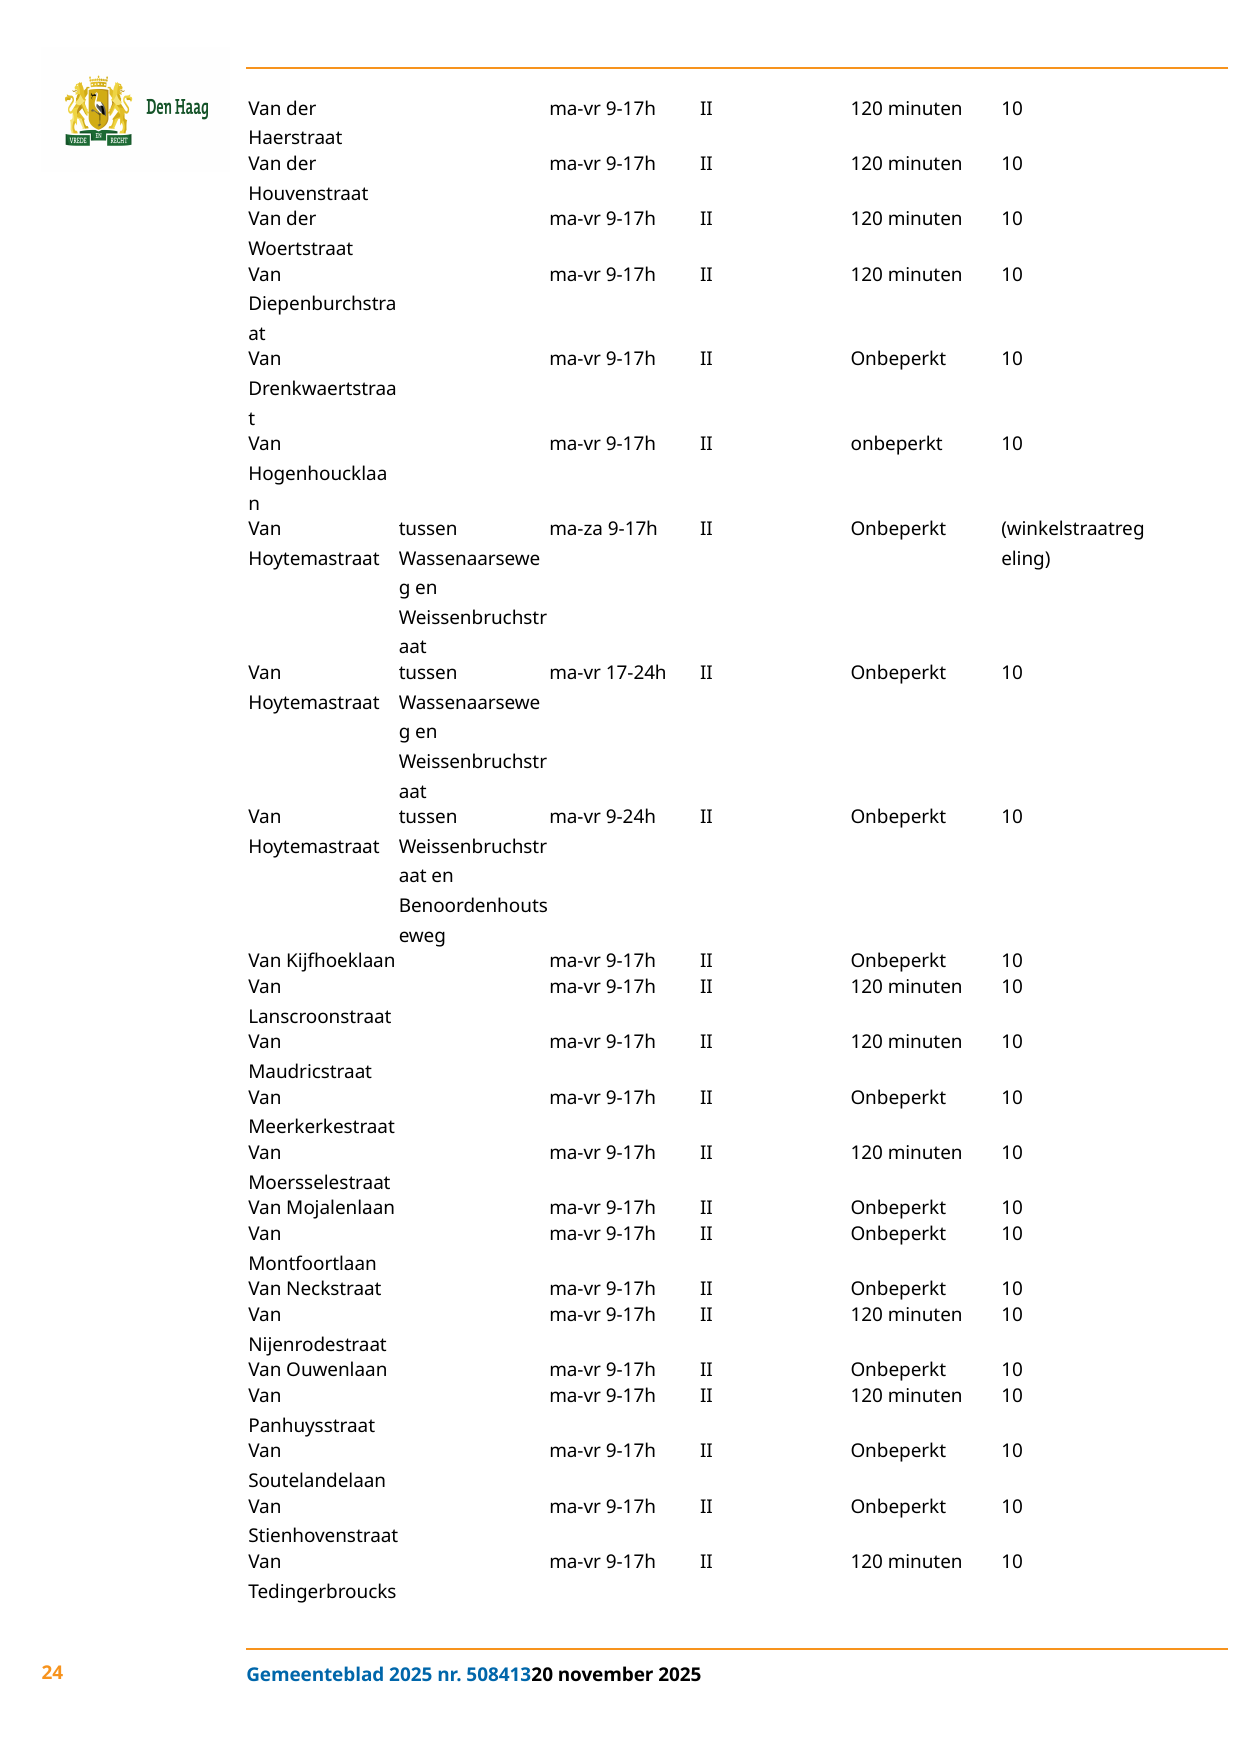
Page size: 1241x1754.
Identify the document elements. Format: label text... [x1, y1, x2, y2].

table_cell 120 minuten [850, 95, 1001, 150]
table_cell ma-vr 9-17h [549, 205, 700, 261]
table_cell [399, 1220, 549, 1276]
table_cell Onbeperkt [850, 1276, 1001, 1301]
table_cell II [700, 1195, 850, 1220]
table_cell II [700, 261, 850, 346]
table_cell [399, 1029, 549, 1084]
table_cell Van der Houvenstraat [248, 150, 398, 205]
table_cell ma-vr 9-17h [549, 1276, 700, 1301]
table_cell ma-vr 9-17h [549, 1383, 700, 1438]
table_cell 10 [1001, 1548, 1152, 1604]
table_cell 120 minuten [850, 1301, 1001, 1357]
table_cell [399, 1195, 549, 1220]
table_cell [399, 973, 549, 1029]
table_cell Van Stienhovenstraat [248, 1493, 398, 1548]
table_cell (winkelstraatregeling) [1001, 515, 1152, 659]
table_cell [399, 346, 549, 431]
table_cell Van Kijfhoeklaan [248, 948, 398, 973]
table_cell ma-za 9-17h [549, 515, 700, 659]
table_cell II [700, 1383, 850, 1438]
table_cell 10 [1001, 973, 1152, 1029]
table_cell Onbeperkt [850, 660, 1001, 803]
table_cell II [700, 1029, 850, 1084]
table_cell Onbeperkt [850, 804, 1001, 948]
table_cell 10 [1001, 205, 1152, 261]
table_cell Onbeperkt [850, 1493, 1001, 1548]
table_cell [399, 95, 549, 150]
table_cell [399, 431, 549, 515]
table_cell Van Soutelandelaan [248, 1438, 398, 1493]
table_cell II [700, 95, 850, 150]
table_cell Van Meerkerkestraat [248, 1084, 398, 1139]
table_cell 10 [1001, 1357, 1152, 1382]
table_cell Van Neckstraat [248, 1276, 398, 1301]
table_cell ma-vr 9-17h [549, 1220, 700, 1276]
table_cell [399, 1383, 549, 1438]
table_cell ma-vr 17-24h [549, 660, 700, 803]
table_cell ma-vr 9-17h [549, 346, 700, 431]
table_cell [399, 150, 549, 205]
table_cell Onbeperkt [850, 1084, 1001, 1139]
table_cell Van Hogenhoucklaan [248, 431, 398, 515]
table_cell onbeperkt [850, 431, 1001, 515]
table_cell ma-vr 9-17h [549, 1438, 700, 1493]
table_cell 10 [1001, 1195, 1152, 1220]
table_cell 120 minuten [850, 261, 1001, 346]
table_cell II [700, 346, 850, 431]
table_cell Onbeperkt [850, 515, 1001, 659]
table_cell ma-vr 9-17h [549, 973, 700, 1029]
table_cell 120 minuten [850, 1029, 1001, 1084]
table_cell 120 minuten [850, 150, 1001, 205]
table_cell II [700, 948, 850, 973]
table_cell 10 [1001, 1493, 1152, 1548]
table_cell [399, 1139, 549, 1194]
table_cell [399, 948, 549, 973]
table_cell ma-vr 9-24h [549, 804, 700, 948]
table_cell ma-vr 9-17h [549, 1195, 700, 1220]
table_cell [399, 205, 549, 261]
table_cell ma-vr 9-17h [549, 431, 700, 515]
table_cell II [700, 1357, 850, 1382]
table_cell 120 minuten [850, 1139, 1001, 1194]
table_cell Van der Woertstraat [248, 205, 398, 261]
table_cell Van Moersselestraat [248, 1139, 398, 1194]
table_cell Van Nijenrodestraat [248, 1301, 398, 1357]
table_cell II [700, 1548, 850, 1604]
table_cell [399, 1548, 549, 1604]
table_cell Van Hoytemastraat [248, 660, 398, 803]
table_cell ma-vr 9-17h [549, 1301, 700, 1357]
table_cell II [700, 515, 850, 659]
table_cell II [700, 804, 850, 948]
table_cell ma-vr 9-17h [549, 1084, 700, 1139]
table_cell II [700, 1139, 850, 1194]
table_cell [399, 1301, 549, 1357]
table_cell II [700, 973, 850, 1029]
table_cell 120 minuten [850, 973, 1001, 1029]
table_cell Van Maudricstraat [248, 1029, 398, 1084]
table_cell Van Drenkwaertstraat [248, 346, 398, 431]
picture [41, 47, 231, 172]
table_cell [399, 1493, 549, 1548]
table_cell 10 [1001, 1220, 1152, 1276]
table_cell 10 [1001, 431, 1152, 515]
table_cell II [700, 205, 850, 261]
table_cell 10 [1001, 1383, 1152, 1438]
table_cell [399, 1357, 549, 1382]
table_cell II [700, 1301, 850, 1357]
table_cell Van Ouwenlaan [248, 1357, 398, 1382]
table_cell 10 [1001, 1301, 1152, 1357]
table_cell 10 [1001, 1438, 1152, 1493]
table_cell II [700, 1276, 850, 1301]
table_cell 10 [1001, 660, 1152, 803]
table_cell 10 [1001, 150, 1152, 205]
table_cell [399, 1438, 549, 1493]
table_cell tussen Weissenbruchstraat en Benoordenhoutseweg [399, 804, 549, 948]
table_cell 10 [1001, 1276, 1152, 1301]
table_cell 10 [1001, 948, 1152, 973]
table_cell ma-vr 9-17h [549, 1139, 700, 1194]
table_cell Onbeperkt [850, 346, 1001, 431]
table_cell ma-vr 9-17h [549, 1029, 700, 1084]
table_cell 10 [1001, 95, 1152, 150]
table_cell ma-vr 9-17h [549, 1357, 700, 1382]
table_cell 10 [1001, 1139, 1152, 1194]
table_cell Van Montfoortlaan [248, 1220, 398, 1276]
table_cell II [700, 150, 850, 205]
table_cell Onbeperkt [850, 1220, 1001, 1276]
table_cell 10 [1001, 1084, 1152, 1139]
table_cell II [700, 1438, 850, 1493]
table_cell II [700, 1493, 850, 1548]
table_cell Van Tedingerbroucks [248, 1548, 398, 1604]
table_cell tussen Wassenaarseweg en Weissenbruchstraat [399, 660, 549, 803]
table_cell Van Diepenburchstraat [248, 261, 398, 346]
table_cell ma-vr 9-17h [549, 261, 700, 346]
table_cell Van Hoytemastraat [248, 804, 398, 948]
table_cell Van Hoytemastraat [248, 515, 398, 659]
table_cell Onbeperkt [850, 1195, 1001, 1220]
table_cell 120 minuten [850, 1548, 1001, 1604]
table_cell Van Lanscroonstraat [248, 973, 398, 1029]
table_cell 10 [1001, 261, 1152, 346]
table_cell ma-vr 9-17h [549, 1493, 700, 1548]
table_cell 10 [1001, 1029, 1152, 1084]
table_cell 120 minuten [850, 205, 1001, 261]
table_cell tussen Wassenaarseweg en Weissenbruchstraat [399, 515, 549, 659]
table_cell Van Mojalenlaan [248, 1195, 398, 1220]
table_cell Onbeperkt [850, 1357, 1001, 1382]
table_cell Onbeperkt [850, 948, 1001, 973]
table_cell II [700, 1220, 850, 1276]
table_cell ma-vr 9-17h [549, 95, 700, 150]
table_cell 120 minuten [850, 1383, 1001, 1438]
table_cell [399, 1276, 549, 1301]
table_cell Onbeperkt [850, 1438, 1001, 1493]
table_cell Van Panhuysstraat [248, 1383, 398, 1438]
table_cell II [700, 1084, 850, 1139]
table_cell 10 [1001, 804, 1152, 948]
table_cell 10 [1001, 346, 1152, 431]
table_cell ma-vr 9-17h [549, 150, 700, 205]
table_cell [399, 1084, 549, 1139]
table_cell ma-vr 9-17h [549, 1548, 700, 1604]
table_cell II [700, 431, 850, 515]
table_cell ma-vr 9-17h [549, 948, 700, 973]
table_cell Van der Haerstraat [248, 95, 398, 150]
table_cell [399, 261, 549, 346]
table_cell II [700, 660, 850, 803]
